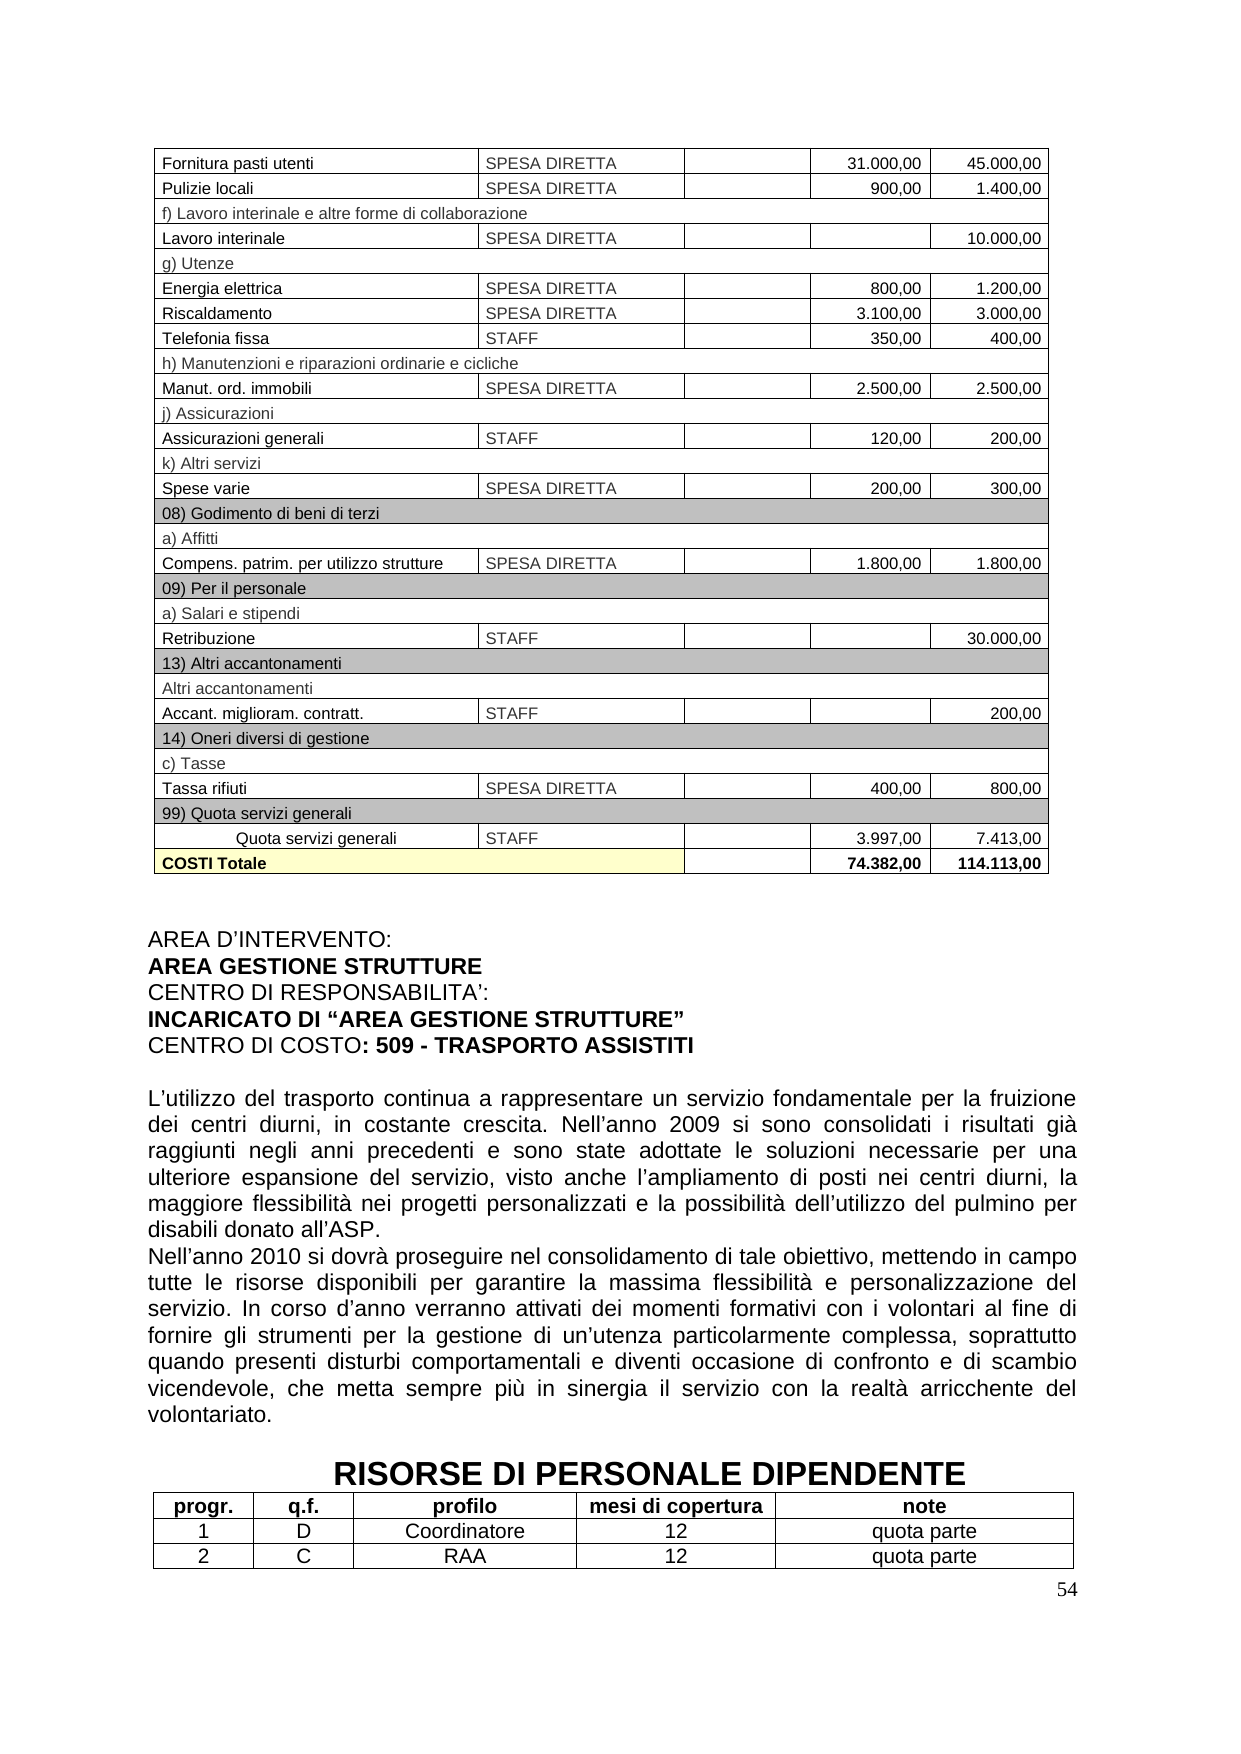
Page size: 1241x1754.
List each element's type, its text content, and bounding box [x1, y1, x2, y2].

table_cell Tassa rifiuti [155, 774, 478, 798]
table_cell 400,00 [811, 774, 930, 798]
table_cell Assicurazioni generali [155, 424, 478, 448]
table_cell [685, 374, 810, 398]
table_cell 114.113,00 [931, 849, 1048, 873]
text L’utilizzo del trasporto continua a rappresentare un servizio fondamentale per la fruizione dei centri diurni, in costante crescita. Nell’anno 2009 si sono consolidati i risultati già raggiunti negli anni precedenti e sono state adottate le soluzioni necessarie per una ulteriore espansione del servizio, visto anche l’ampliamento di posti nei centri diurni, la maggiore flessibilità nei progetti personalizzati e la possibilità dell’utilizzo del pulmino per disabili donato all’ASP. [148, 1084, 1078, 1243]
table_cell Pulizie locali [155, 174, 478, 198]
table_cell 200,00 [931, 424, 1048, 448]
table_cell [811, 224, 930, 248]
table_cell quota parte [776, 1519, 1073, 1543]
table_cell [685, 849, 810, 873]
table_cell SPESA DIRETTA [479, 299, 684, 323]
table_header progr. [154, 1493, 253, 1518]
table_cell 2.500,00 [811, 374, 930, 398]
table_cell Lavoro interinale [155, 224, 478, 248]
text RISORSE DI PERSONALE DIPENDENTE [148, 1453, 1152, 1492]
table_cell 13) Altri accantonamenti [155, 649, 1048, 673]
table_cell 7.413,00 [931, 824, 1048, 848]
table_cell 14) Oneri diversi di gestione [155, 724, 1048, 748]
table_cell [685, 174, 810, 198]
table_cell [685, 549, 810, 573]
table_cell 12 [577, 1519, 775, 1543]
table_cell C [254, 1544, 353, 1568]
table_cell 900,00 [811, 174, 930, 198]
table_cell Fornitura pasti utenti [155, 149, 478, 173]
text AREA D’INTERVENTO: [148, 926, 1078, 953]
table_cell 2.500,00 [931, 374, 1048, 398]
table_cell SPESA DIRETTA [479, 174, 684, 198]
table_cell 1.800,00 [811, 549, 930, 573]
table_cell Altri accantonamenti [155, 674, 1048, 698]
table_cell f) Lavoro interinale e altre forme di collaborazione [155, 199, 1048, 223]
table_cell quota parte [776, 1544, 1073, 1568]
table_cell SPESA DIRETTA [479, 774, 684, 798]
text INCARICATO DI “AREA GESTIONE STRUTTURE” [148, 1006, 1078, 1032]
table_cell 1.200,00 [931, 274, 1048, 298]
table_cell [685, 299, 810, 323]
table_cell 800,00 [931, 774, 1048, 798]
table_cell Accant. miglioram. contratt. [155, 699, 478, 723]
table_cell Quota servizi generali [155, 824, 478, 848]
text AREA GESTIONE STRUTTURE [148, 953, 1078, 979]
table_cell Telefonia fissa [155, 324, 478, 348]
table_cell [811, 624, 930, 648]
table_cell [685, 324, 810, 348]
table_cell 200,00 [931, 699, 1048, 723]
table_cell [685, 824, 810, 848]
table_cell STAFF [479, 424, 684, 448]
table_cell STAFF [479, 699, 684, 723]
table_cell Manut. ord. immobili [155, 374, 478, 398]
table_cell RAA [354, 1544, 576, 1568]
table_cell 2 [154, 1544, 253, 1568]
table_cell 31.000,00 [811, 149, 930, 173]
table_cell COSTI Totale [155, 849, 684, 873]
table_cell STAFF [479, 324, 684, 348]
table_cell c) Tasse [155, 749, 1048, 773]
text Nell’anno 2010 si dovrà proseguire nel consolidamento di tale obiettivo, mettendo in campo tutte le risorse disponibili per garantire la massima flessibilità e personalizzazione del servizio. In corso d’anno verranno attivati dei momenti formativi con i volontari al fine di fornire gli strumenti per la gestione di un’utenza particolarmente complessa, soprattutto quando presenti disturbi comportamentali e diventi occasione di confronto e di scambio vicendevole, che metta sempre più in sinergia il servizio con la realtà arricchente del volontariato. [148, 1243, 1078, 1427]
table_cell [685, 474, 810, 498]
table_cell [685, 224, 810, 248]
table_cell [685, 274, 810, 298]
table_cell 350,00 [811, 324, 930, 348]
table_cell 3.997,00 [811, 824, 930, 848]
table_cell a) Salari e stipendi [155, 599, 1048, 623]
table_cell 30.000,00 [931, 624, 1048, 648]
table_cell a) Affitti [155, 524, 1048, 548]
table_cell SPESA DIRETTA [479, 224, 684, 248]
table_cell 400,00 [931, 324, 1048, 348]
table_cell 800,00 [811, 274, 930, 298]
text CENTRO DI COSTO: 509 - TRASPORTO ASSISTITI [148, 1032, 1078, 1058]
table_cell 3.100,00 [811, 299, 930, 323]
table_cell Riscaldamento [155, 299, 478, 323]
table_cell [685, 149, 810, 173]
table_header profilo [354, 1493, 576, 1518]
table_cell 3.000,00 [931, 299, 1048, 323]
table_cell STAFF [479, 824, 684, 848]
table_cell SPESA DIRETTA [479, 149, 684, 173]
table_cell [685, 774, 810, 798]
table_cell 12 [577, 1544, 775, 1568]
table_cell k) Altri servizi [155, 449, 1048, 473]
table_header mesi di copertura [577, 1493, 775, 1518]
table_cell SPESA DIRETTA [479, 549, 684, 573]
table_cell Spese varie [155, 474, 478, 498]
table_cell D [254, 1519, 353, 1543]
table_header q.f. [254, 1493, 353, 1518]
table_cell [685, 699, 810, 723]
table_cell g) Utenze [155, 249, 1048, 273]
table_cell SPESA DIRETTA [479, 274, 684, 298]
table_cell 1.400,00 [931, 174, 1048, 198]
table_cell [811, 699, 930, 723]
table_cell j) Assicurazioni [155, 399, 1048, 423]
table_cell 09) Per il personale [155, 574, 1048, 598]
table_cell [685, 424, 810, 448]
table_cell Energia elettrica [155, 274, 478, 298]
table_cell h) Manutenzioni e riparazioni ordinarie e cicliche [155, 349, 1048, 373]
table_cell Compens. patrim. per utilizzo strutture [155, 549, 478, 573]
table_cell 10.000,00 [931, 224, 1048, 248]
table_cell 200,00 [811, 474, 930, 498]
table_cell 1.800,00 [931, 549, 1048, 573]
table_header note [776, 1493, 1073, 1518]
table_cell 08) Godimento di beni di terzi [155, 499, 1048, 523]
table_cell SPESA DIRETTA [479, 374, 684, 398]
table_cell 300,00 [931, 474, 1048, 498]
table_cell 99) Quota servizi generali [155, 799, 1048, 823]
table_cell SPESA DIRETTA [479, 474, 684, 498]
table_cell Retribuzione [155, 624, 478, 648]
table_cell 74.382,00 [811, 849, 930, 873]
table_cell Coordinatore [354, 1519, 576, 1543]
table_cell [685, 624, 810, 648]
table_cell 1 [154, 1519, 253, 1543]
table_cell STAFF [479, 624, 684, 648]
table_cell 45.000,00 [931, 149, 1048, 173]
text CENTRO DI RESPONSABILITA’: [148, 979, 1078, 1006]
table_cell 120,00 [811, 424, 930, 448]
